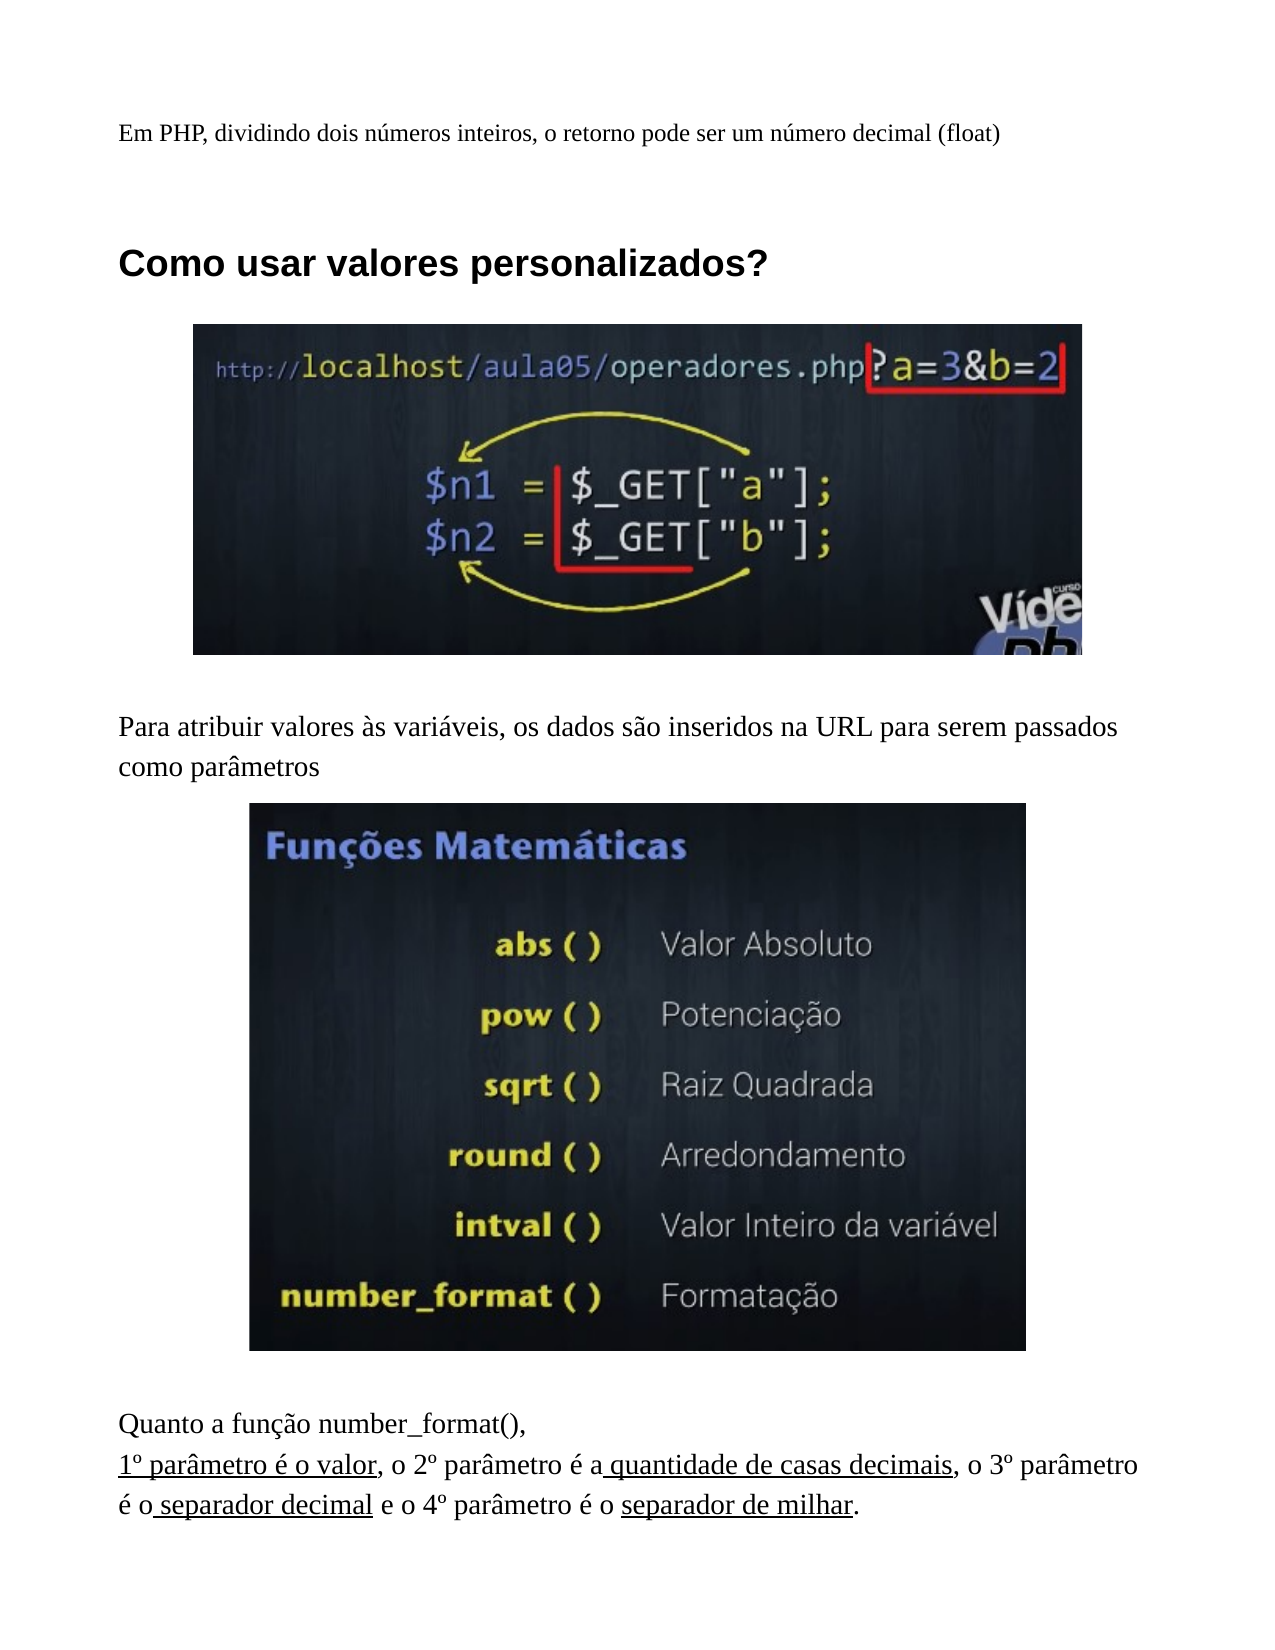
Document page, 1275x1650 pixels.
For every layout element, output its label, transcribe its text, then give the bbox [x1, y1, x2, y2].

text Em PHP, dividindo dois números inteiros, o retorno pode ser um número decimal (float) [118, 118, 1157, 147]
picture [249, 803, 1026, 1351]
picture [193, 324, 1083, 655]
text Para atribuir valores às variáveis, os dados são inseridos na URL para serem passados como parâmetros [118, 709, 1157, 783]
text Quanto a função number_format(), 1º parâmetro é o valor, o 2º parâmetro é a quantidade de casas decimais, o 3º parâmetro é o separador decimal e o 4º parâmetro é o separador de milhar. [118, 1407, 1157, 1521]
subtitle Como usar valores personalizados? [118, 241, 1157, 285]
